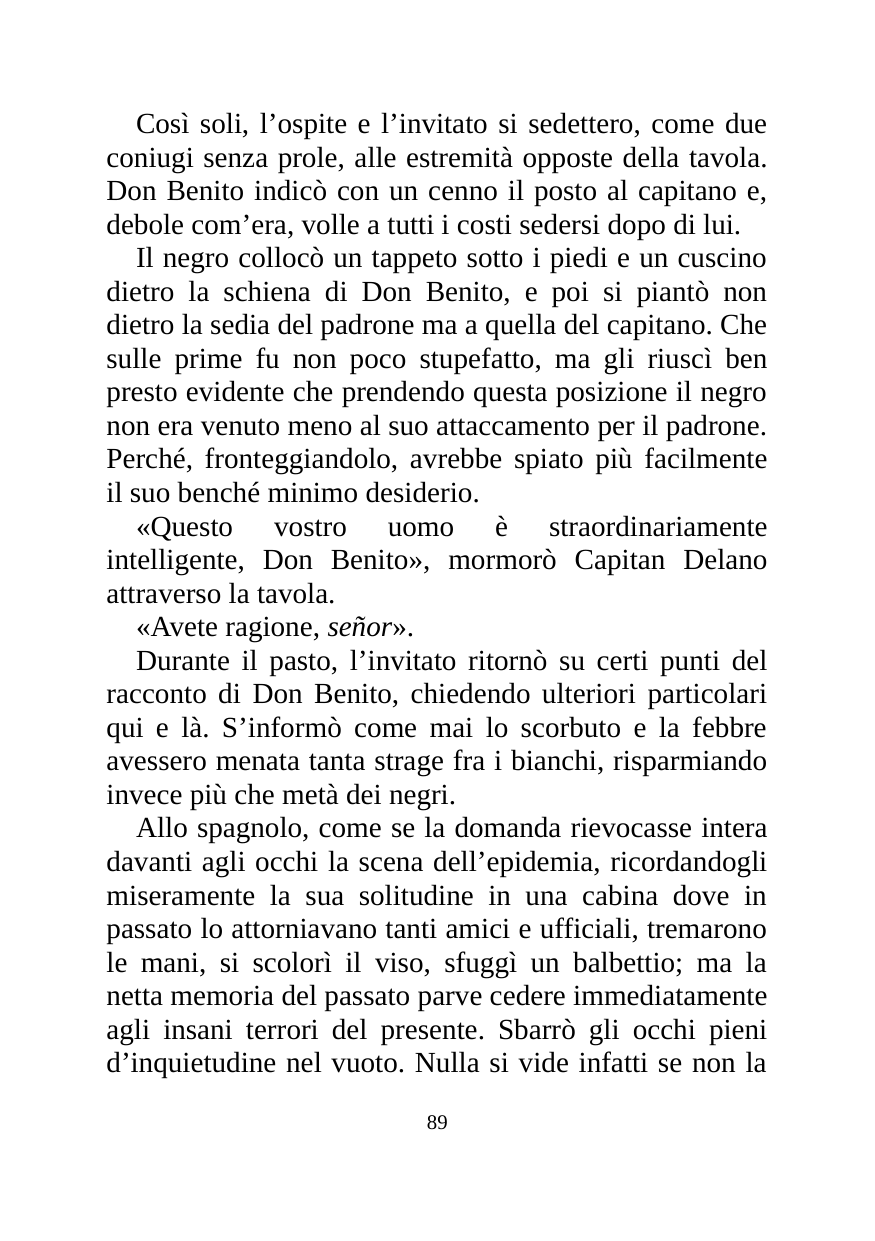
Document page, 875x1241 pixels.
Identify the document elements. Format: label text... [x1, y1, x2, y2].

text «Questo vostro uomo è straordinariamente intelligente, Don Benito», mormorò Capitan Delano attraverso la tavola. [106, 509, 768, 609]
text Così soli, l’ospite e l’invitato si sedettero, come due coniugi senza prole, alle estremità opposte della tavola. Don Benito indicò con un cenno il posto al capitano e, debole com’era, volle a tutti i costi sedersi dopo di lui. [106, 106, 768, 240]
text «Avete ragione, señor». [106, 609, 768, 643]
text Durante il pasto, l’invitato ritornò su certi punti del racconto di Don Benito, chiedendo ulteriori particolari qui e là. S’informò come mai lo scorbuto e la febbre avessero menata tanta strage fra i bianchi, risparmiando invece più che metà dei negri. [106, 643, 768, 811]
text Il negro collocò un tappeto sotto i piedi e un cuscino dietro la schiena di Don Benito, e poi si piantò non dietro la sedia del padrone ma a quella del capitano. Che sulle prime fu non poco stupefatto, ma gli riuscì ben presto evidente che prendendo questa posizione il negro non era venuto meno al suo attaccamento per il padrone. Perché, fronteggiandolo, avrebbe spiato più facilmente il suo benché minimo desiderio. [106, 240, 768, 509]
text Allo spagnolo, come se la domanda rievocasse intera davanti agli occhi la scena dell’epidemia, ricordandogli miseramente la sua solitudine in una cabina dove in passato lo attorniavano tanti amici e ufficiali, tremarono le mani, si scolorì il viso, sfuggì un balbettio; ma la netta memoria del passato parve cedere immediatamente agli insani terrori del presente. Sbarrò gli occhi pieni d’inquietudine nel vuoto. Nulla si vide infatti se non la [106, 811, 768, 1079]
